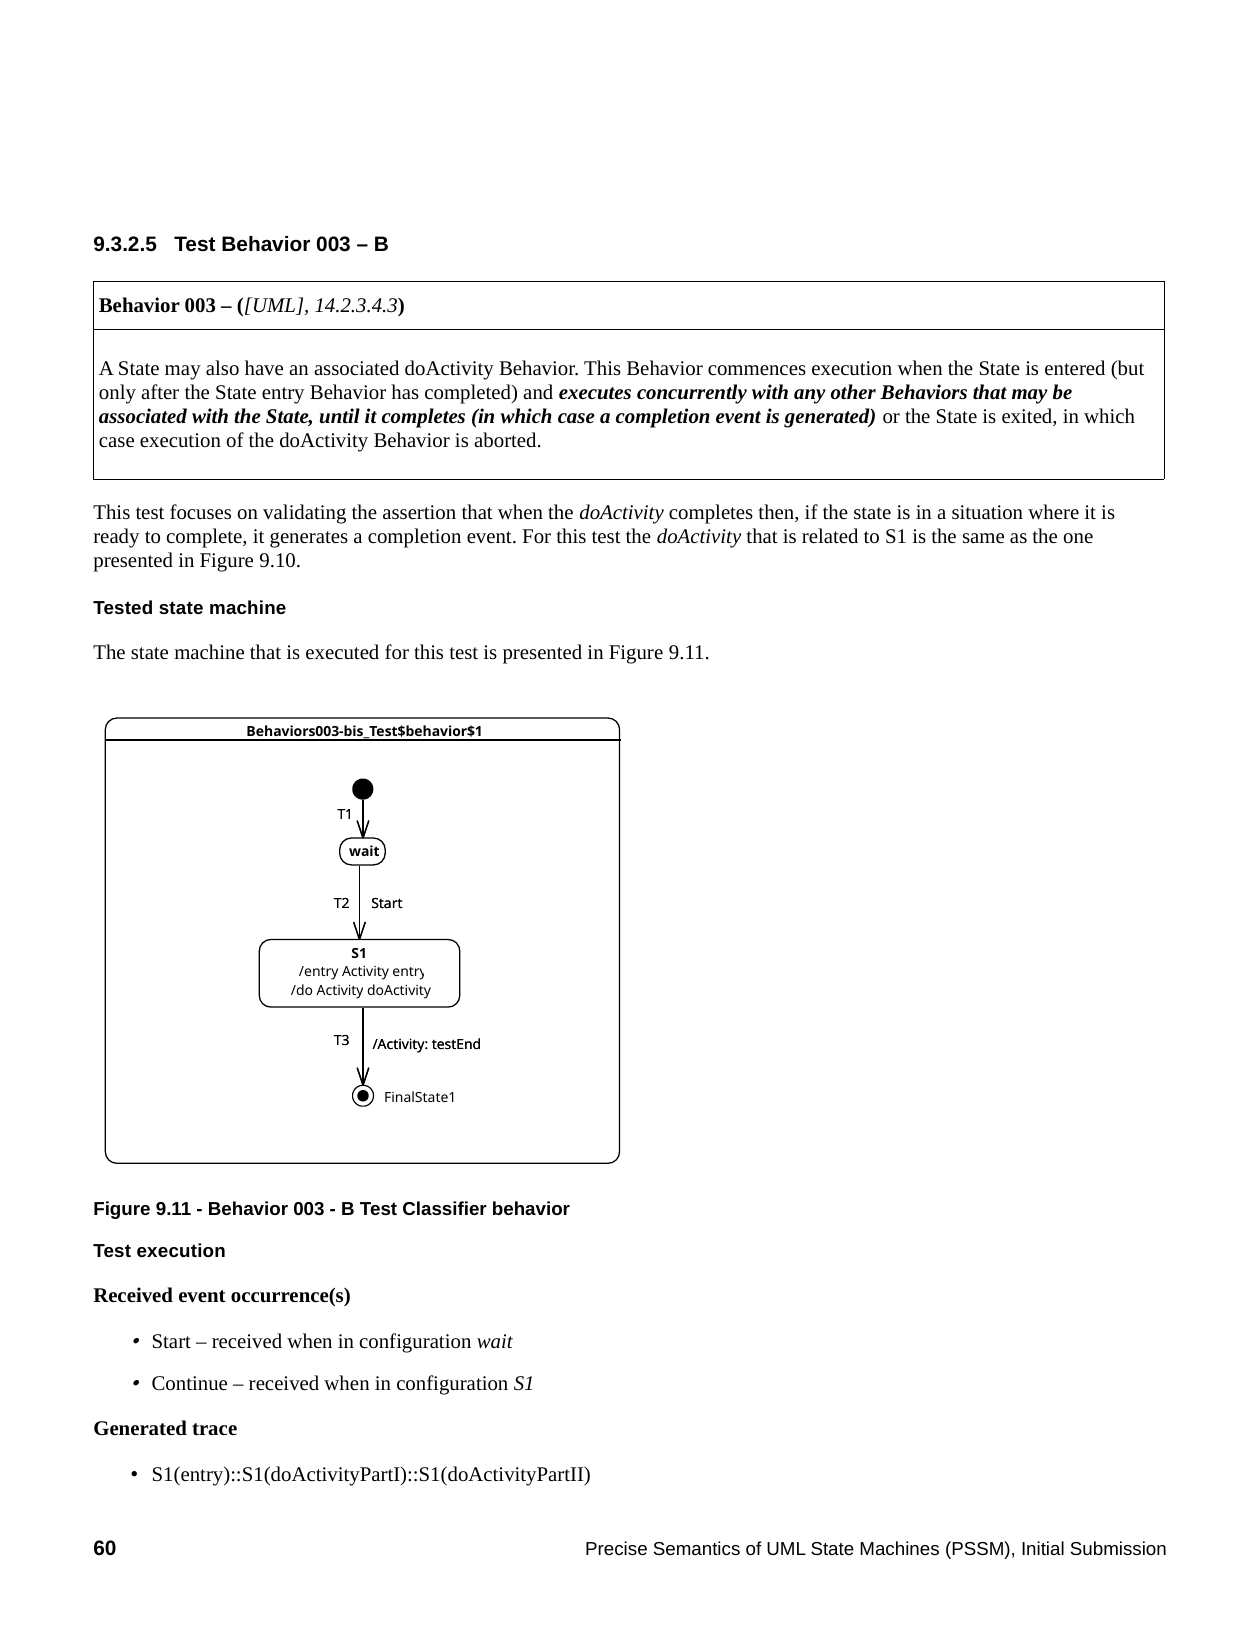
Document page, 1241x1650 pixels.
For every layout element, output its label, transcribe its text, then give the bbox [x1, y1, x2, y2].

subtitle Test Behavior 003 – B [93, 231, 1164, 256]
subtitle Tested state machine [93, 597, 1164, 618]
text The state machine that is executed for this test is presented in Figure 9.11. [93, 639, 1164, 664]
text This test focuses on validating the assertion that when the doActivity completes then, if the state is in a situation where it is ready to complete, it generates a completion event. For this test the doActivity that is related to S1 is the same as the one presented in Figure 9.10. [93, 500, 1164, 572]
list S1(entry)::S1(doActivityPartI)::S1(doActivityPartII) [131, 1461, 1164, 1486]
list Continue – received when in configuration S1 [131, 1369, 1164, 1394]
text Figure 9.11 - Behavior 003 - B Test Classifier behavior [93, 1198, 702, 1219]
list Start – received when in configuration wait [131, 1328, 1164, 1353]
text Generated trace [93, 1416, 1164, 1440]
subtitle Test execution [93, 685, 1164, 1262]
table_header Behavior 003 – ([UML], 14.2.3.4.3) [94, 282, 1164, 329]
table_cell A State may also have an associated doActivity Behavior. This Behavior commences execution when the State is entered (but only after the State entry Behavior has completed) and executes concurrently with any other Behaviors that may be associated with the State, until it completes (in which case a completion event is generated) or the State is exited, in which case execution of the doActivity Behavior is aborted. [94, 330, 1164, 479]
text Received event occurrence(s) [93, 1283, 1164, 1307]
